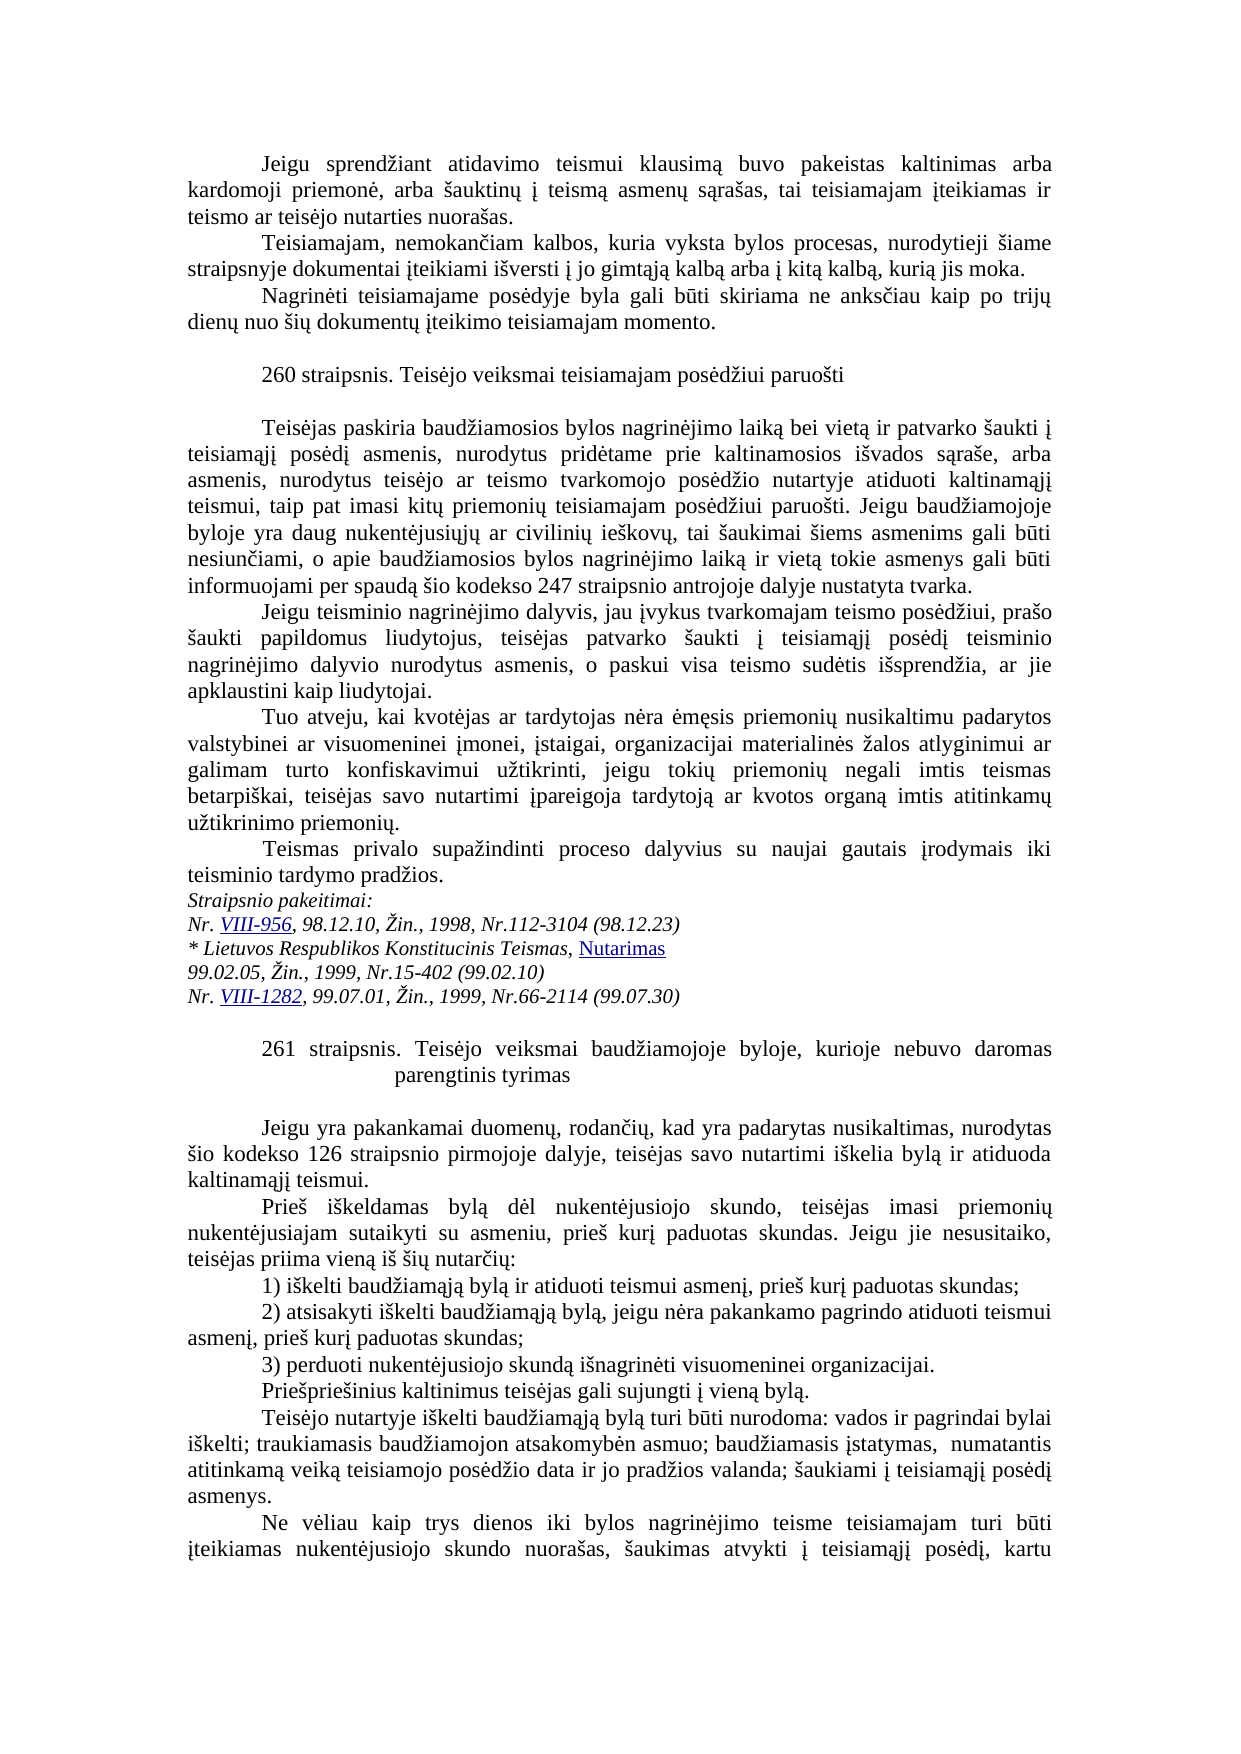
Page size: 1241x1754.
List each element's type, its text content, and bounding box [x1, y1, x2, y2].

text Nr. VIII-956, 98.12.10, Žin., 1998, Nr.112-3104 (98.12.23) [187, 912, 1053, 936]
text Nagrinėti teisiamajame posėdyje byla gali būti skiriama ne anksčiau kaip po trijų dienų nuo šių dokumentų įteikimo teisiamajam momento. [187, 282, 1053, 334]
text Teisėjo nutartyje iškelti baudžiamąją bylą turi būti nurodoma: vados ir pagrindai bylai iškelti; traukiamasis baudžiamojon atsakomybėn asmuo; baudžiamasis įstatymas, numatantis atitinkamą veiką teisiamojo posėdžio data ir jo pradžios valanda; šaukiami į teisiamąjį posėdį asmenys. [187, 1403, 1053, 1509]
text Priešpriešinius kaltinimus teisėjas gali sujungti į vieną bylą. [187, 1377, 1053, 1403]
text Jeigu sprendžiant atidavimo teismui klausimą buvo pakeistas kaltinimas arba kardomoji priemonė, arba šauktinų į teismą asmenų sąrašas, tai teisiamajam įteikiamas ir teismo ar teisėjo nutarties nuorašas. [187, 150, 1053, 229]
text Ne vėliau kaip trys dienos iki bylos nagrinėjimo teisme teisiamajam turi būti įteikiamas nukentėjusiojo skundo nuorašas, šaukimas atvykti į teisiamąjį posėdį, kartu [187, 1509, 1053, 1562]
text Tuo atveju, kai kvotėjas ar tardytojas nėra ėmęsis priemonių nusikaltimu padarytos valstybinei ar visuomeninei įmonei, įstaigai, organizacijai materialinės žalos atlyginimui ar galimam turto konfiskavimui užtikrinti, jeigu tokių priemonių negali imtis teismas betarpiškai, teisėjas savo nutartimi įpareigoja tardytoją ar kvotos organą imtis atitinkamų užtikrinimo priemonių. [187, 703, 1053, 835]
text 261 straipsnis. Teisėjo veiksmai baudžiamojoje byloje, kurioje nebuvo daromas parengtinis tyrimas [261, 1034, 1053, 1087]
text Teismas privalo supažindinti proceso dalyvius su naujai gautais įrodymais iki teisminio tardymo pradžios. [187, 835, 1053, 888]
text 1) iškelti baudžiamąją bylą ir atiduoti teismui asmenį, prieš kurį paduotas skundas; [187, 1272, 1053, 1298]
text Straipsnio pakeitimai: [187, 888, 1053, 912]
text 260 straipsnis. Teisėjo veiksmai teisiamajam posėdžiui paruošti [187, 361, 1053, 387]
text Teisiamajam, nemokančiam kalbos, kuria vyksta bylos procesas, nurodytieji šiame straipsnyje dokumentai įteikiami išversti į jo gimtąją kalbą arba į kitą kalbą, kurią jis moka. [187, 229, 1053, 282]
text 2) atsisakyti iškelti baudžiamąją bylą, jeigu nėra pakankamo pagrindo atiduoti teismui asmenį, prieš kurį paduotas skundas; [187, 1298, 1053, 1351]
text Teisėjas paskiria baudžiamosios bylos nagrinėjimo laiką bei vietą ir patvarko šaukti į teisiamąjį posėdį asmenis, nurodytus pridėtame prie kaltinamosios išvados sąraše, arba asmenis, nurodytus teisėjo ar teismo tvarkomojo posėdžio nutartyje atiduoti kaltinamąjį teismui, taip pat imasi kitų priemonių teisiamajam posėdžiui paruošti. Jeigu baudžiamojoje byloje yra daug nukentėjusiųjų ar civilinių ieškovų, tai šaukimai šiems asmenims gali būti nesiunčiami, o apie baudžiamosios bylos nagrinėjimo laiką ir vietą tokie asmenys gali būti informuojami per spaudą šio kodekso 247 straipsnio antrojoje dalyje nustatyta tvarka. [187, 413, 1053, 598]
text * Lietuvos Respublikos Konstitucinis Teismas, Nutarimas [187, 936, 1053, 960]
text Jeigu teisminio nagrinėjimo dalyvis, jau įvykus tvarkomajam teismo posėdžiui, prašo šaukti papildomus liudytojus, teisėjas patvarko šaukti į teisiamąjį posėdį teisminio nagrinėjimo dalyvio nurodytus asmenis, o paskui visa teismo sudėtis išsprendžia, ar jie apklaustini kaip liudytojai. [187, 598, 1053, 703]
text Nr. VIII-1282, 99.07.01, Žin., 1999, Nr.66-2114 (99.07.30) [187, 984, 1053, 1008]
text Jeigu yra pakankamai duomenų, rodančių, kad yra padarytas nusikaltimas, nurodytas šio kodekso 126 straipsnio pirmojoje dalyje, teisėjas savo nutartimi iškelia bylą ir atiduoda kaltinamąjį teismui. [187, 1114, 1053, 1193]
text Prieš iškeldamas bylą dėl nukentėjusiojo skundo, teisėjas imasi priemonių nukentėjusiajam sutaikyti su asmeniu, prieš kurį paduotas skundas. Jeigu jie nesusitaiko, teisėjas priima vieną iš šių nutarčių: [187, 1193, 1053, 1272]
text 3) perduoti nukentėjusiojo skundą išnagrinėti visuomeninei organizacijai. [187, 1351, 1053, 1377]
text 99.02.05, Žin., 1999, Nr.15-402 (99.02.10) [187, 960, 1053, 984]
